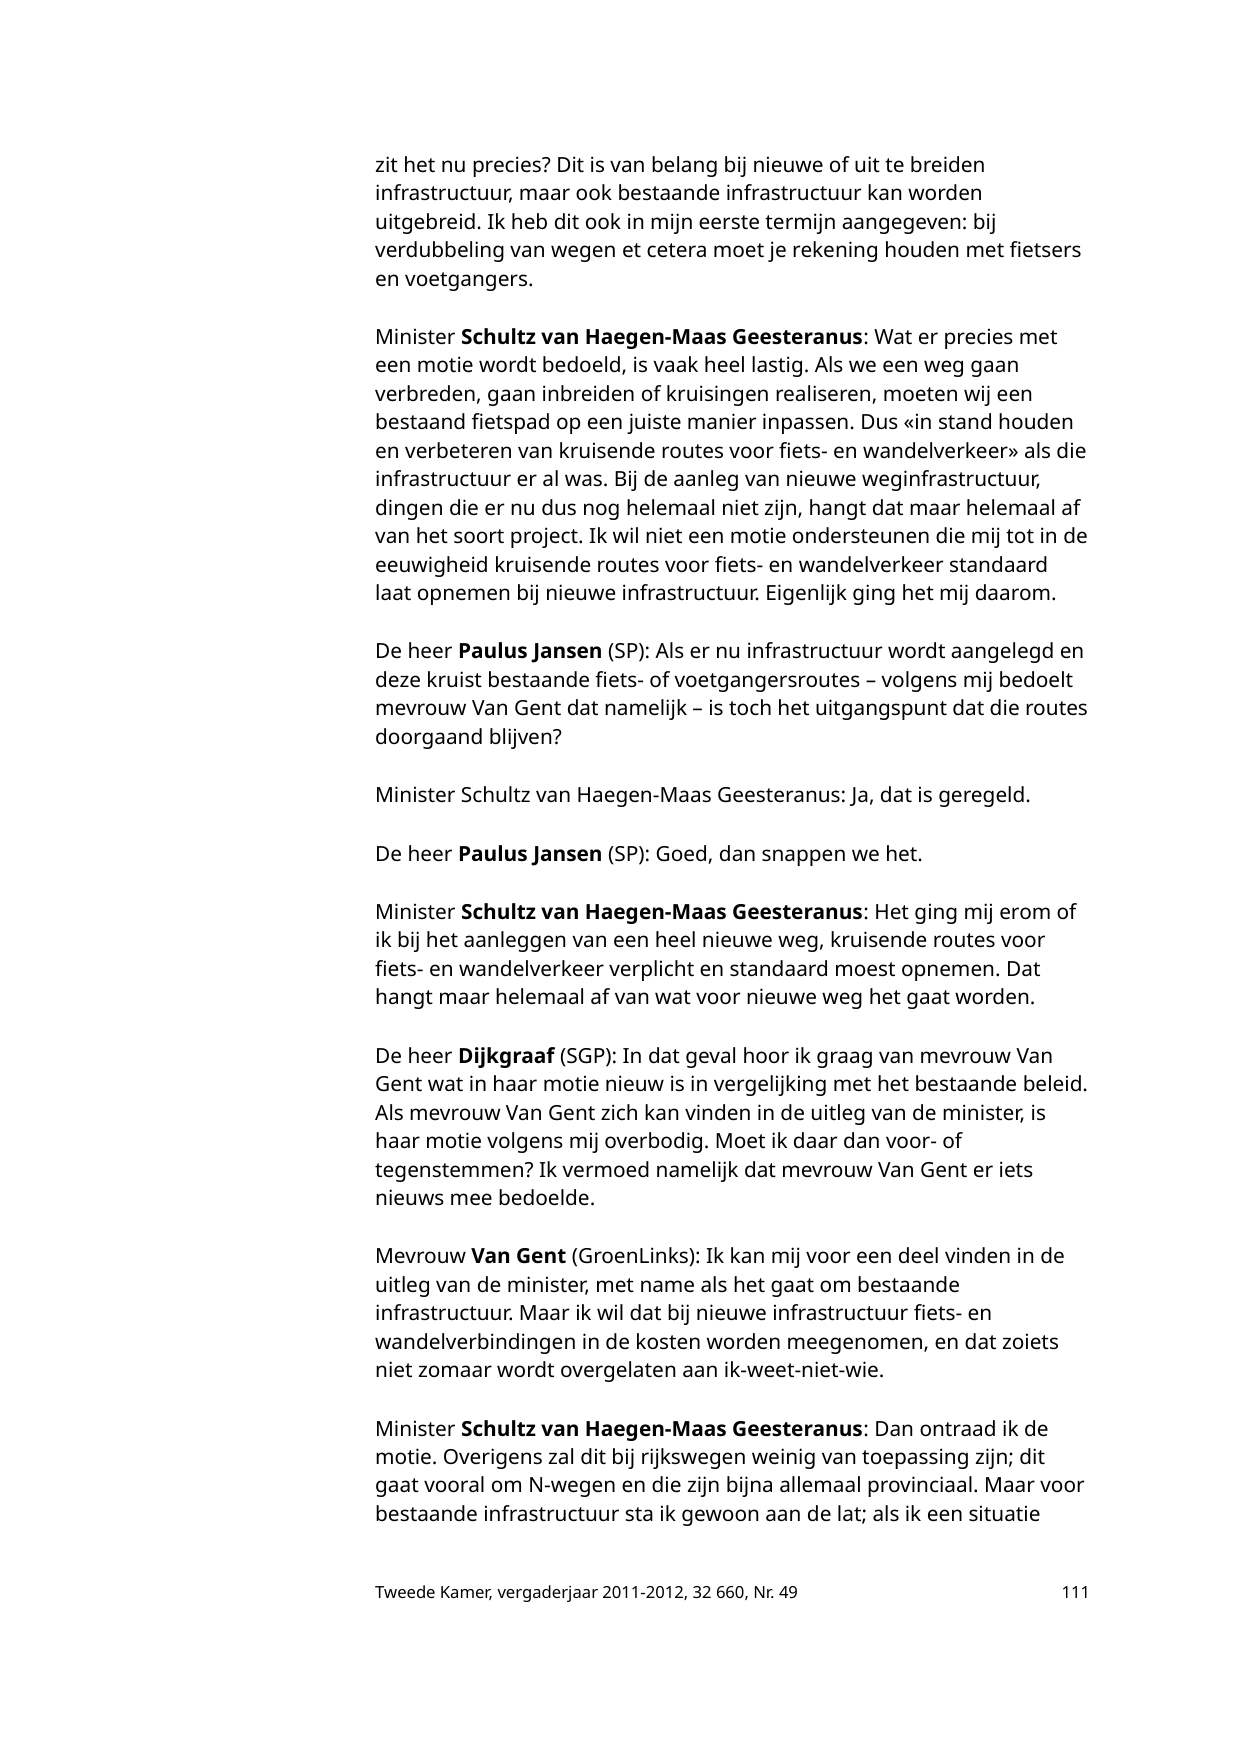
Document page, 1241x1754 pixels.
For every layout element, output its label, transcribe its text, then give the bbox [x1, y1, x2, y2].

text Minister Schultz van Haegen-Maas Geesteranus: Dan ontraad ik de motie. Overigens zal dit bij rijkswegen weinig van toepassing zijn; dit gaat vooral om N-wegen en die zijn bijna allemaal provinciaal. Maar voor bestaande infrastructuur sta ik gewoon aan de lat; als ik een situatie [375, 1414, 1090, 1527]
text De heer Dijkgraaf (SGP): In dat geval hoor ik graag van mevrouw Van Gent wat in haar motie nieuw is in vergelijking met het bestaande beleid. Als mevrouw Van Gent zich kan vinden in de uitleg van de minister, is haar motie volgens mij overbodig. Moet ik daar dan voor- of tegenstemmen? Ik vermoed namelijk dat mevrouw Van Gent er iets nieuws mee bedoelde. [375, 1041, 1090, 1212]
text Mevrouw Van Gent (GroenLinks): Ik kan mij voor een deel vinden in de uitleg van de minister, met name als het gaat om bestaande infrastructuur. Maar ik wil dat bij nieuwe infrastructuur fiets- en wandelverbindingen in de kosten worden meegenomen, en dat zoiets niet zomaar wordt overgelaten aan ik-weet-niet-wie. [375, 1242, 1090, 1384]
text De heer Paulus Jansen (SP): Als er nu infrastructuur wordt aangelegd en deze kruist bestaande fiets- of voetgangersroutes – volgens mij bedoelt mevrouw Van Gent dat namelijk – is toch het uitgangspunt dat die routes doorgaand blijven? [375, 637, 1090, 750]
text Minister Schultz van Haegen-Maas Geesteranus: Wat er precies met een motie wordt bedoeld, is vaak heel lastig. Als we een weg gaan verbreden, gaan inbreiden of kruisingen realiseren, moeten wij een bestaand fietspad op een juiste manier inpassen. Dus «in stand houden en verbeteren van kruisende routes voor fiets- en wandelverkeer» als die infrastructuur er al was. Bij de aanleg van nieuwe weginfrastructuur, dingen die er nu dus nog helemaal niet zijn, hangt dat maar helemaal af van het soort project. Ik wil niet een motie ondersteunen die mij tot in de eeuwigheid kruisende routes voor fiets- en wandelverkeer standaard laat opnemen bij nieuwe infrastructuur. Eigenlijk ging het mij daarom. [375, 322, 1090, 607]
text Minister Schultz van Haegen-Maas Geesteranus: Het ging mij erom of ik bij het aanleggen van een heel nieuwe weg, kruisende routes voor fiets- en wandelverkeer verplicht en standaard moest opnemen. Dat hangt maar helemaal af van wat voor nieuwe weg het gaat worden. [375, 897, 1090, 1011]
text zit het nu precies? Dit is van belang bij nieuwe of uit te breiden infrastructuur, maar ook bestaande infrastructuur kan worden uitgebreid. Ik heb dit ook in mijn eerste termijn aangegeven: bij verdubbeling van wegen et cetera moet je rekening houden met fietsers en voetgangers. [375, 150, 1090, 292]
text De heer Paulus Jansen (SP): Goed, dan snappen we het. [375, 839, 1090, 867]
text Minister Schultz van Haegen-Maas Geesteranus: Ja, dat is geregeld. [375, 780, 1090, 809]
